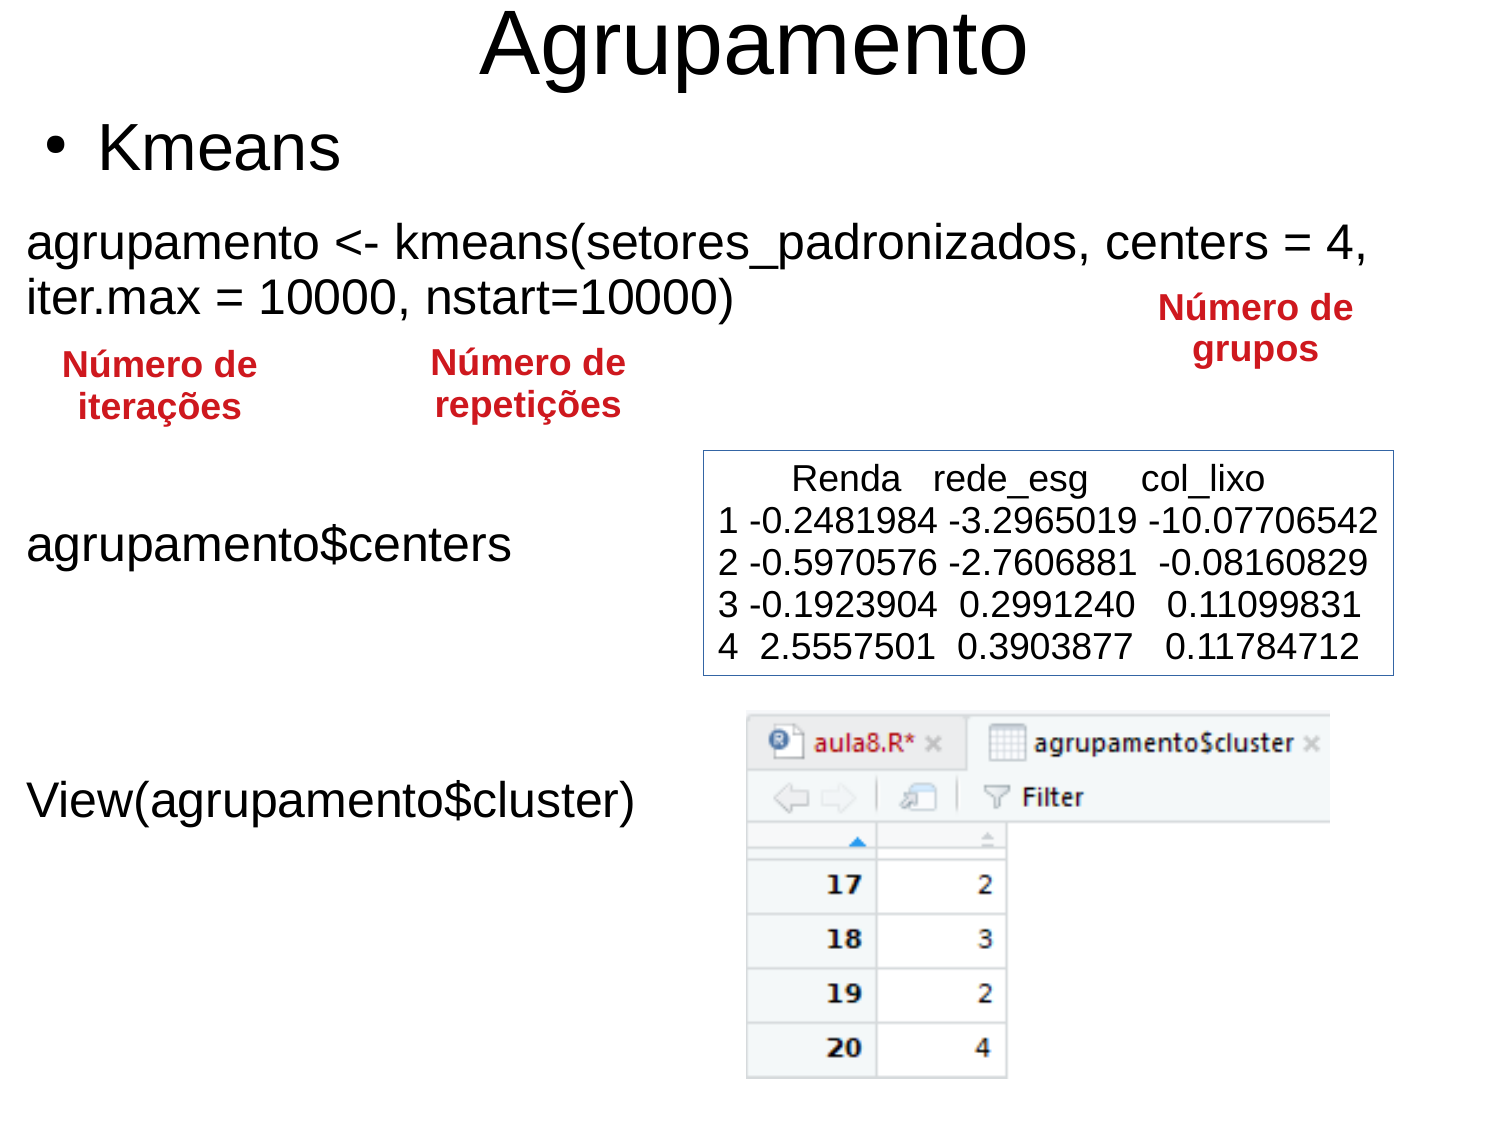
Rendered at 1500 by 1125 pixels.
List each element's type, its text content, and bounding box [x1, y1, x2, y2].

text_box Número de iterações [20, 336, 299, 453]
text_box Número de grupos [1116, 278, 1395, 395]
title Agrupamento [107, 0, 1402, 95]
text_box Número de repetições [389, 334, 668, 451]
list Kmeans agrupamento <- kmeans(setores_padronizados, centers = 4, iter.max = 10000, nstart=10000) agrupamento$centers View(agrupamento$cluster) [26, 109, 1476, 1040]
picture [746, 710, 1330, 1079]
text_box Renda rede_esg col_lixo 1 -0.2481984 -3.2965019 -10.07706542 2 -0.5970576 -2.7606881 -0.08160829 3 -0.1923904 0.2991240 0.11099831 4 2.5557501 0.3903877 0.11784712 [703, 450, 1394, 676]
